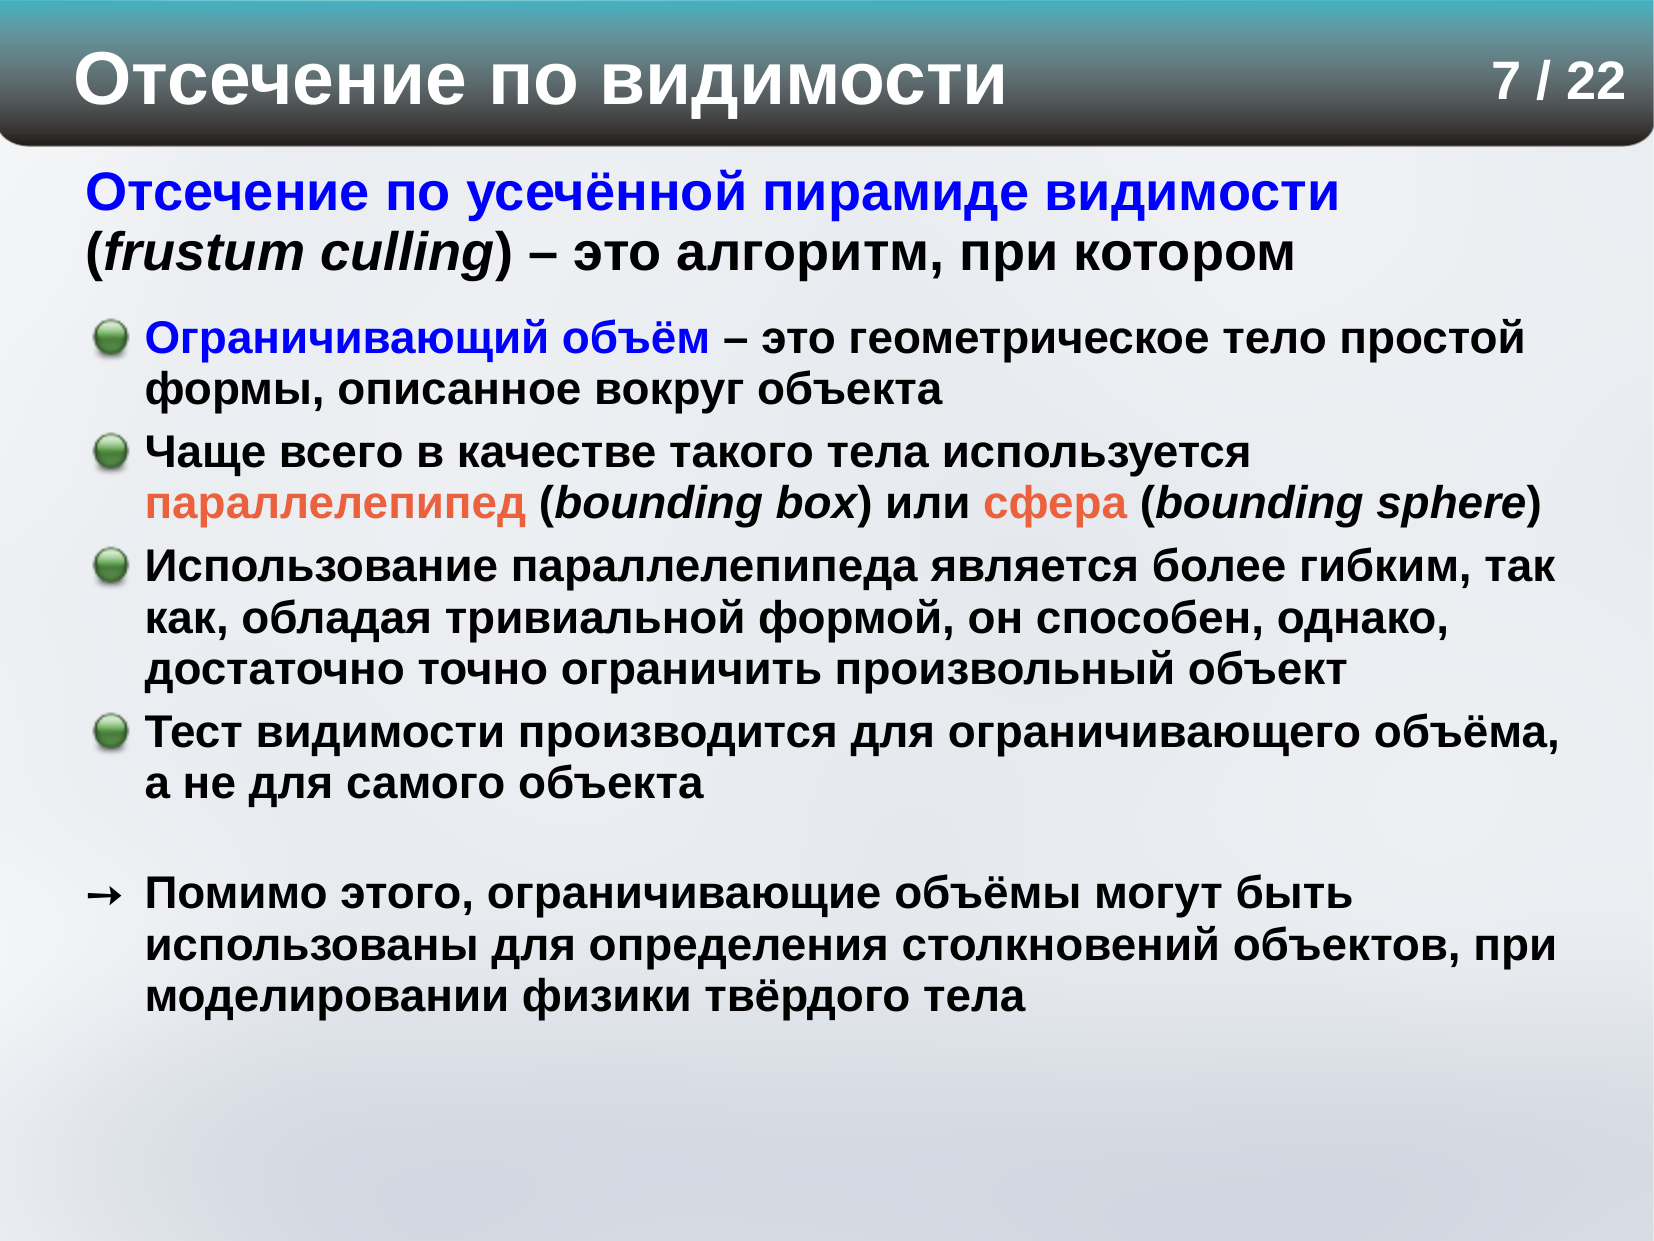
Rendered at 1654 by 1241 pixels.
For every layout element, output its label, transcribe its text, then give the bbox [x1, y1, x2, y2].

text_box Отсечение по усечённой пирамиде видимости (frustum culling) – это алгоритм, при котором Ограничивающий объём – это геометрическое тело простой формы, описанное вокруг объекта Чаще всего в качестве такого тела используется параллелепипед (bounding box) или сфера (bounding sphere) Использование параллелепипеда является более гибким, так как, обладая тривиальной формой, он способен, однако, достаточно точно ограничить произвольный объект Тест видимости производится для ограничивающего объёма, а не для самого объекта Помимо этого, ограничивающие объёмы могут быть использованы для определения столкновений объектов, при моделировании физики твёрдого тела [70, 153, 1595, 1029]
text_box Отсечение по видимости [59, 29, 1418, 129]
picture [0, 0, 1654, 1241]
text_box <номер> / 22 [1476, 42, 1654, 179]
